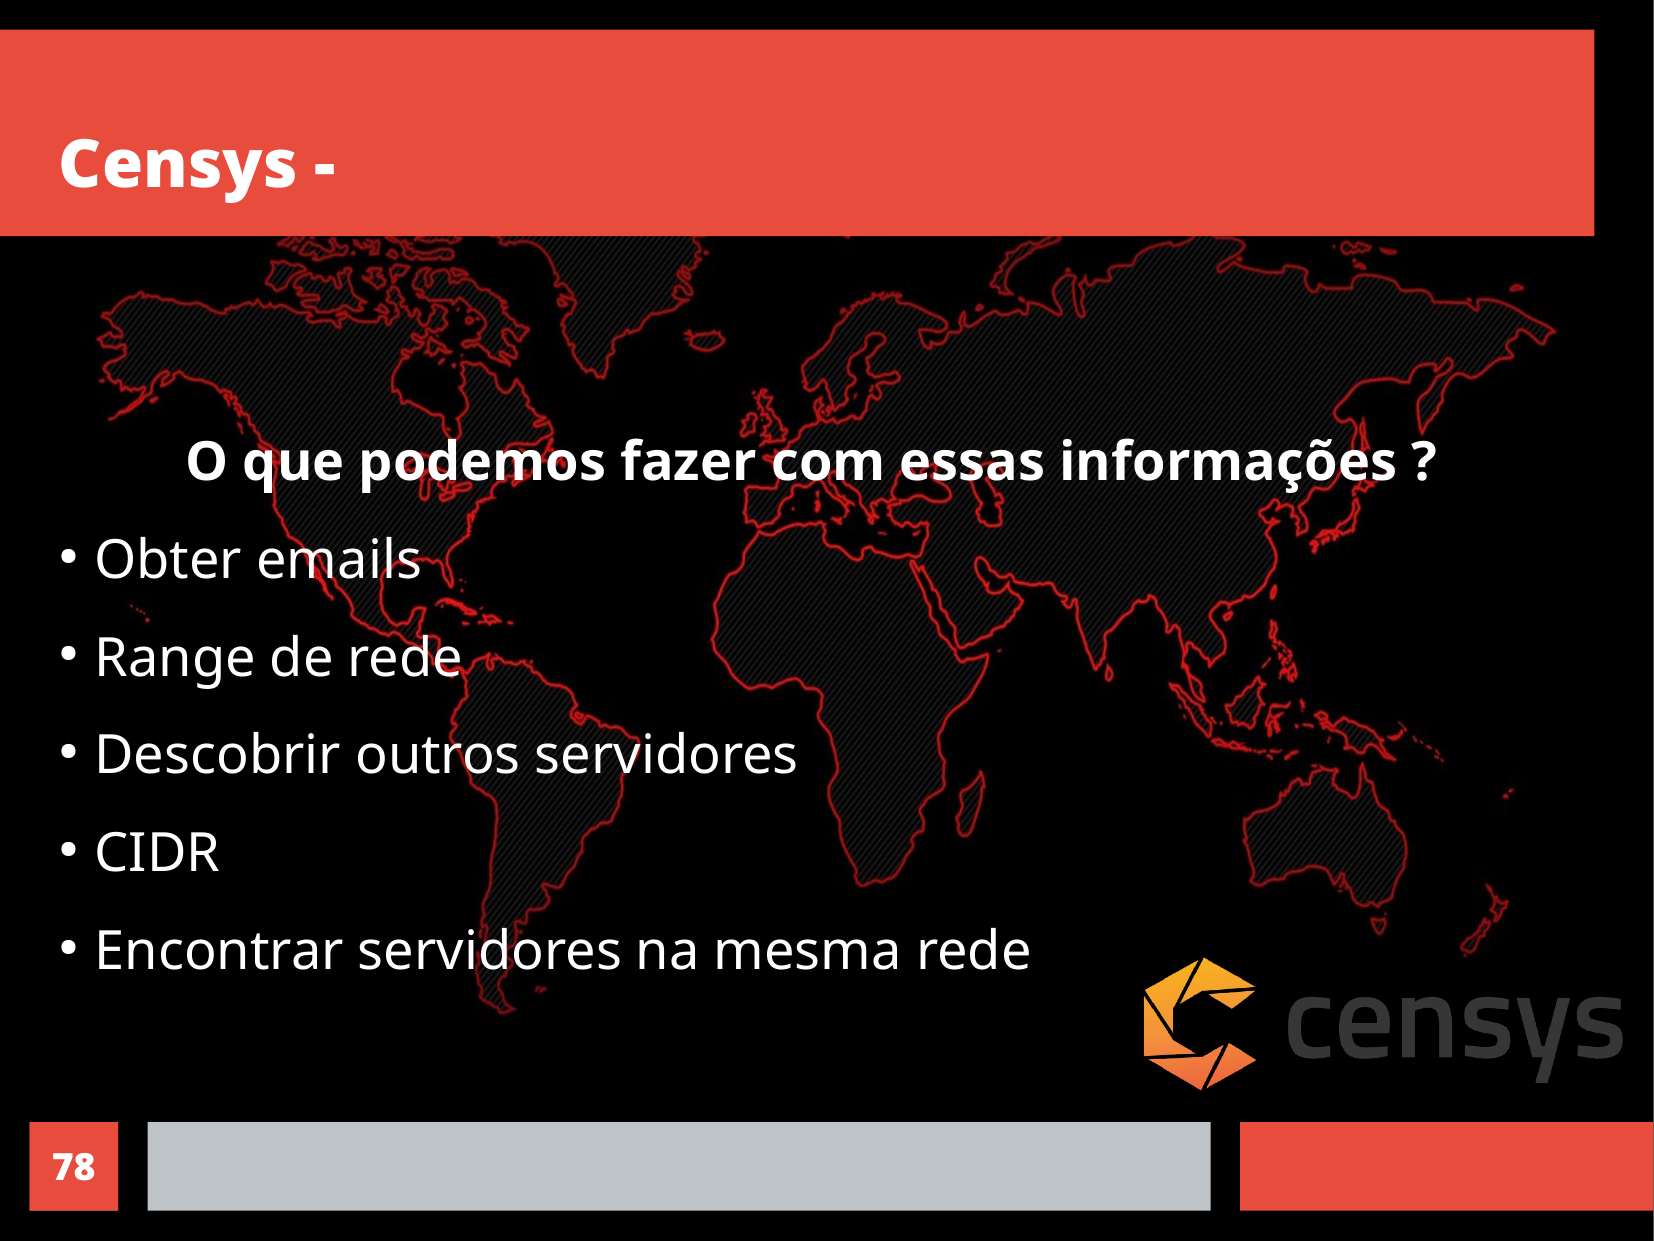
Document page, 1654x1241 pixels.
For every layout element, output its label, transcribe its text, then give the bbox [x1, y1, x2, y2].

picture [0, 0, 1654, 1241]
list O que podemos fazer com essas informações ? Obter emails Range de rede Descobrir outros servidores CIDR Encontrar servidores na mesma rede [59, 324, 1565, 1093]
title Censys - [59, 59, 1595, 207]
